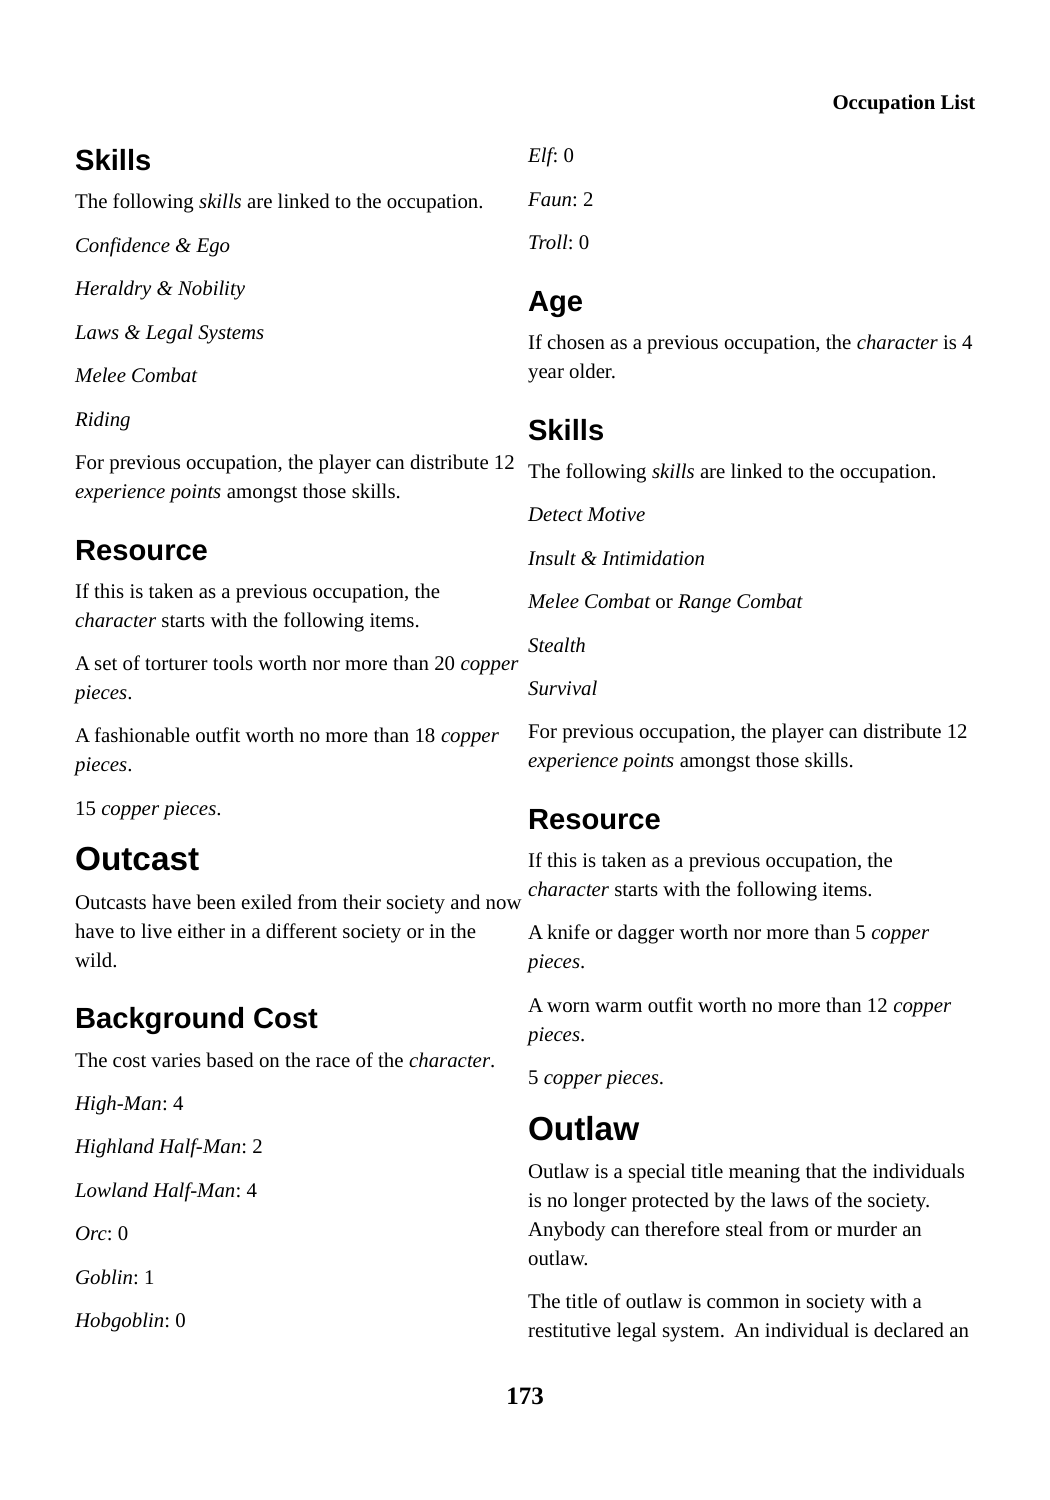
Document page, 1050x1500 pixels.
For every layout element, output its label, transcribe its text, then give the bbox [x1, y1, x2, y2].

text Outlaw is a special title meaning that the individuals is no longer protected by the laws of the society. Anybody can therefore steal from or murder an outlaw. [528, 1159, 975, 1270]
text Troll: 0 [528, 230, 975, 254]
text Detect Motive [528, 502, 975, 526]
text Melee Combat or Range Combat [528, 589, 975, 613]
text Survival [528, 676, 975, 700]
subtitle Background Cost [75, 1002, 522, 1035]
text Orc: 0 [75, 1221, 522, 1245]
text If this is taken as a previous occupation, the character starts with the following items. [75, 579, 522, 632]
text Heraldry & Nobility [75, 276, 522, 300]
text Insult & Intimidation [528, 546, 975, 570]
text The cost varies based on the race of the character. [75, 1048, 522, 1072]
text Elf: 0 [528, 143, 975, 167]
subtitle Age [528, 284, 975, 318]
text For previous occupation, the player can distribute 12 experience points amongst those skills. [75, 450, 522, 503]
text 5 copper pieces. [528, 1065, 975, 1089]
subtitle Outlaw [528, 1108, 975, 1147]
text High-Man: 4 [75, 1091, 522, 1115]
text The following skills are linked to the occupation. [528, 459, 975, 483]
subtitle Skills [75, 143, 522, 177]
subtitle Outcast [75, 839, 522, 877]
text The following skills are linked to the occupation. [75, 189, 522, 213]
text Lowland Half-Man: 4 [75, 1178, 522, 1202]
text The title of outlaw is common in society with a restitutive legal system. An individual is declared an [528, 1289, 975, 1342]
subtitle Resource [75, 533, 522, 566]
text Melee Combat [75, 363, 522, 387]
subtitle Resource [528, 802, 975, 836]
text Laws & Legal Systems [75, 320, 522, 344]
text Faun: 2 [528, 187, 975, 211]
text Goblin: 1 [75, 1265, 522, 1289]
text Riding [75, 407, 522, 431]
text A worn warm outfit worth no more than 12 copper pieces. [528, 993, 975, 1046]
text Hobgoblin: 0 [75, 1308, 522, 1332]
subtitle Skills [528, 413, 975, 446]
text For previous occupation, the player can distribute 12 experience points amongst those skills. [528, 719, 975, 772]
text A fashionable outfit worth no more than 18 copper pieces. [75, 723, 522, 776]
text Confidence & Ego [75, 233, 522, 257]
text Stealth [528, 633, 975, 657]
text A set of torturer tools worth nor more than 20 copper pieces. [75, 651, 522, 704]
text Highland Half-Man: 2 [75, 1134, 522, 1158]
text If this is taken as a previous occupation, the character starts with the following items. [528, 848, 975, 901]
text A knife or dagger worth nor more than 5 copper pieces. [528, 921, 975, 973]
text If chosen as a previous occupation, the character is 4 year older. [528, 330, 975, 383]
text 15 copper pieces. [75, 796, 522, 820]
text Outcasts have been exiled from their society and now have to live either in a different society or in the wild. [75, 890, 522, 972]
